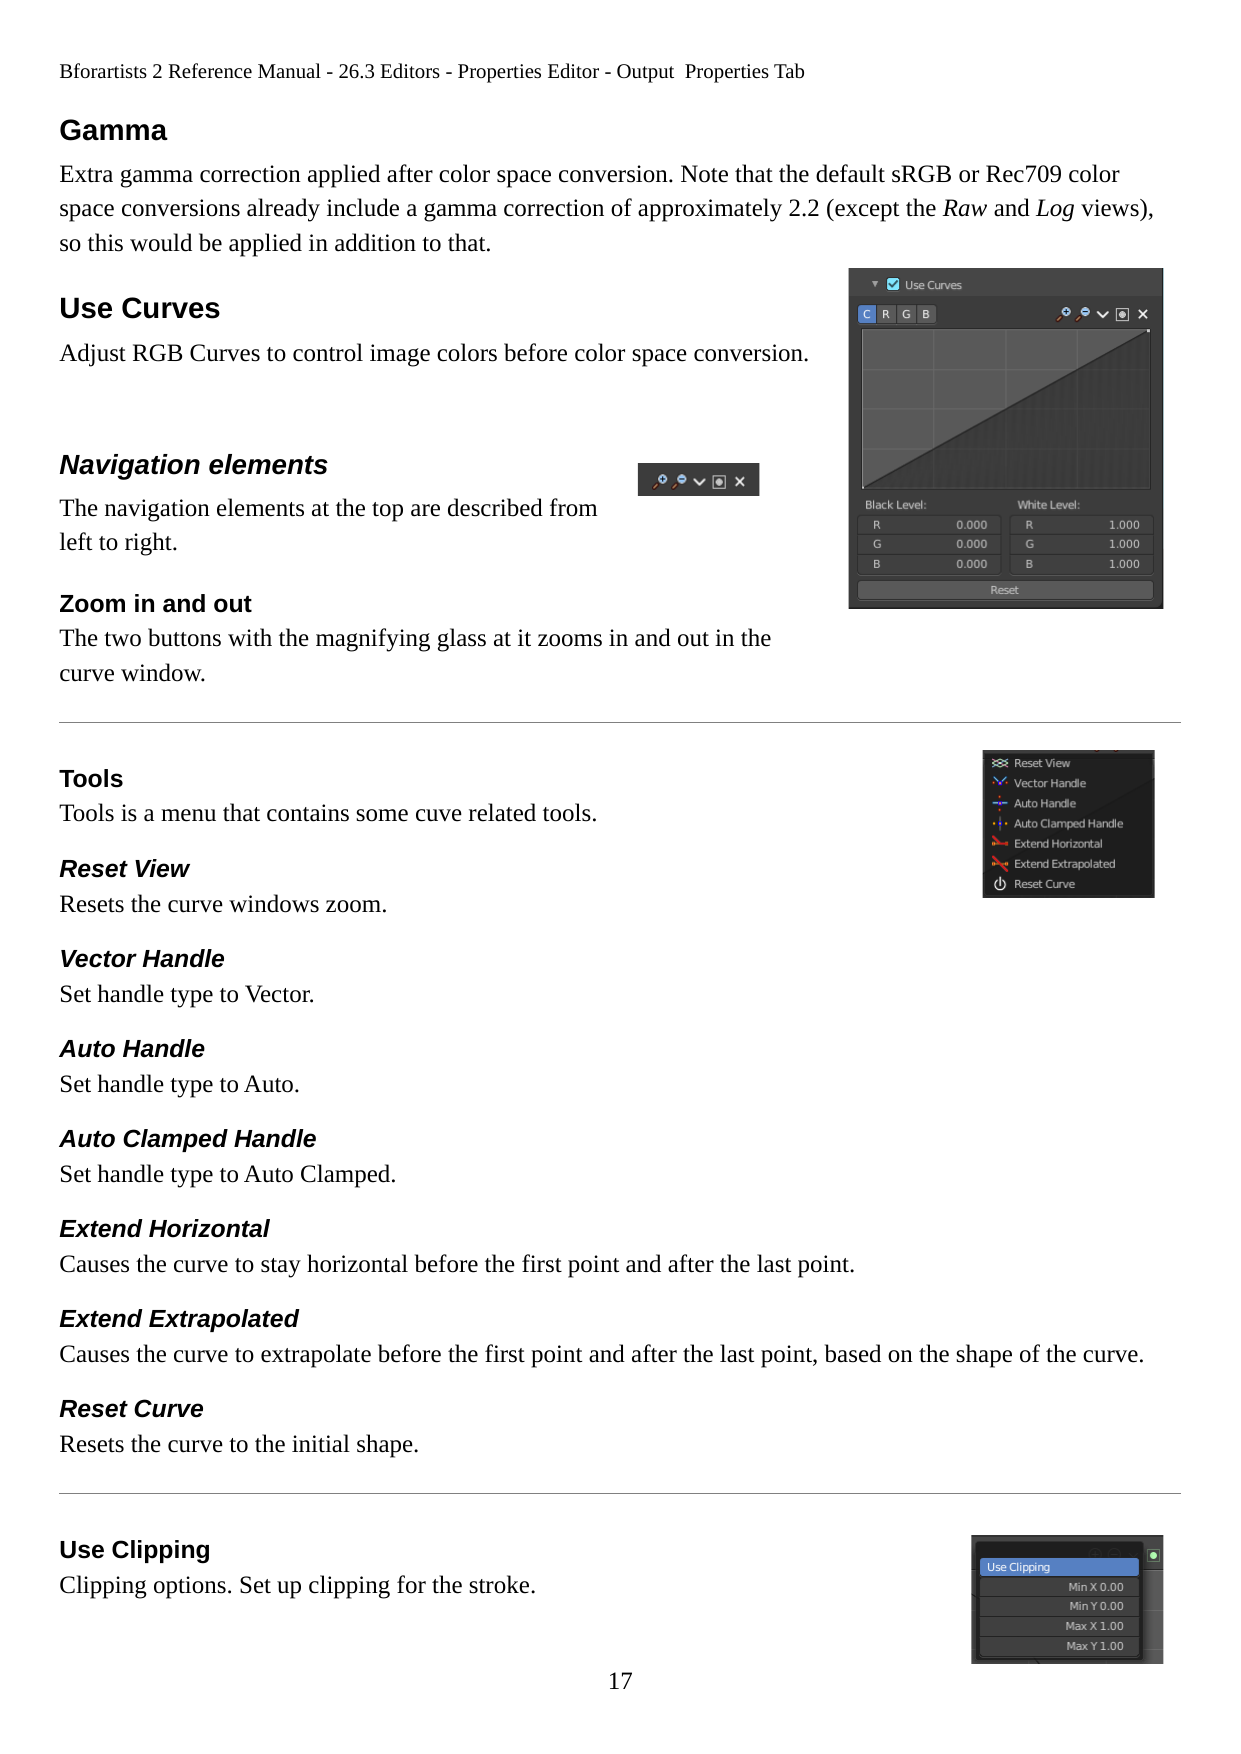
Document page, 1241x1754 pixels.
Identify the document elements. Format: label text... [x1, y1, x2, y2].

picture [971, 1535, 1164, 1664]
subtitle [1164, 1535, 1181, 1563]
text Causes the curve to stay horizontal before the first point and after the last point. [59, 1249, 1181, 1278]
text Set handle type to Vector. [59, 979, 1181, 1007]
text Clipping options. Set up clipping for the stroke. [59, 1570, 971, 1598]
subtitle Use Curves [59, 291, 848, 325]
subtitle [1164, 448, 1181, 480]
text Resets the curve windows zoom. [59, 889, 1181, 917]
subtitle Use Clipping [59, 1535, 971, 1563]
subtitle Zoom in and out [59, 589, 1181, 617]
text Resets the curve to the initial shape. [59, 1429, 1181, 1458]
subtitle Extend Extrapolated [59, 1304, 1181, 1333]
subtitle Extend Horizontal [59, 1214, 1181, 1243]
text Set handle type to Auto Clamped. [59, 1159, 1181, 1188]
subtitle Vector Handle [59, 944, 1181, 972]
text Causes the curve to extrapolate before the first point and after the last point, based on the shape of the curve. [59, 1339, 1181, 1368]
picture [982, 750, 1155, 898]
subtitle [1155, 854, 1181, 882]
text Set handle type to Auto. [59, 1069, 1181, 1098]
subtitle Gamma [59, 113, 1181, 146]
subtitle [1155, 764, 1181, 792]
subtitle Auto Handle [59, 1034, 1181, 1063]
subtitle Navigation elements [59, 448, 848, 480]
text Extra gamma correction applied after color space conversion. Note that the default sRGB or Rec709 color space conversions already include a gamma correction of approximately 2.2 (except the Raw and Log views), so this would be applied in addition to that. [59, 159, 1181, 257]
text Adjust RGB Curves to control image colors before color space conversion. [59, 338, 848, 366]
picture [637, 463, 760, 496]
text Tools is a menu that contains some cuve related tools. [59, 798, 982, 827]
text The navigation elements at the top are described from left to right. [59, 493, 848, 556]
subtitle Reset View [59, 854, 982, 882]
subtitle Tools [59, 764, 982, 792]
subtitle Auto Clamped Handle [59, 1124, 1181, 1153]
subtitle Reset Curve [59, 1394, 1181, 1423]
text The two buttons with the magnifying glass at it zooms in and out in the curve window. [59, 623, 1181, 687]
subtitle [1164, 291, 1181, 325]
picture [848, 268, 1164, 609]
